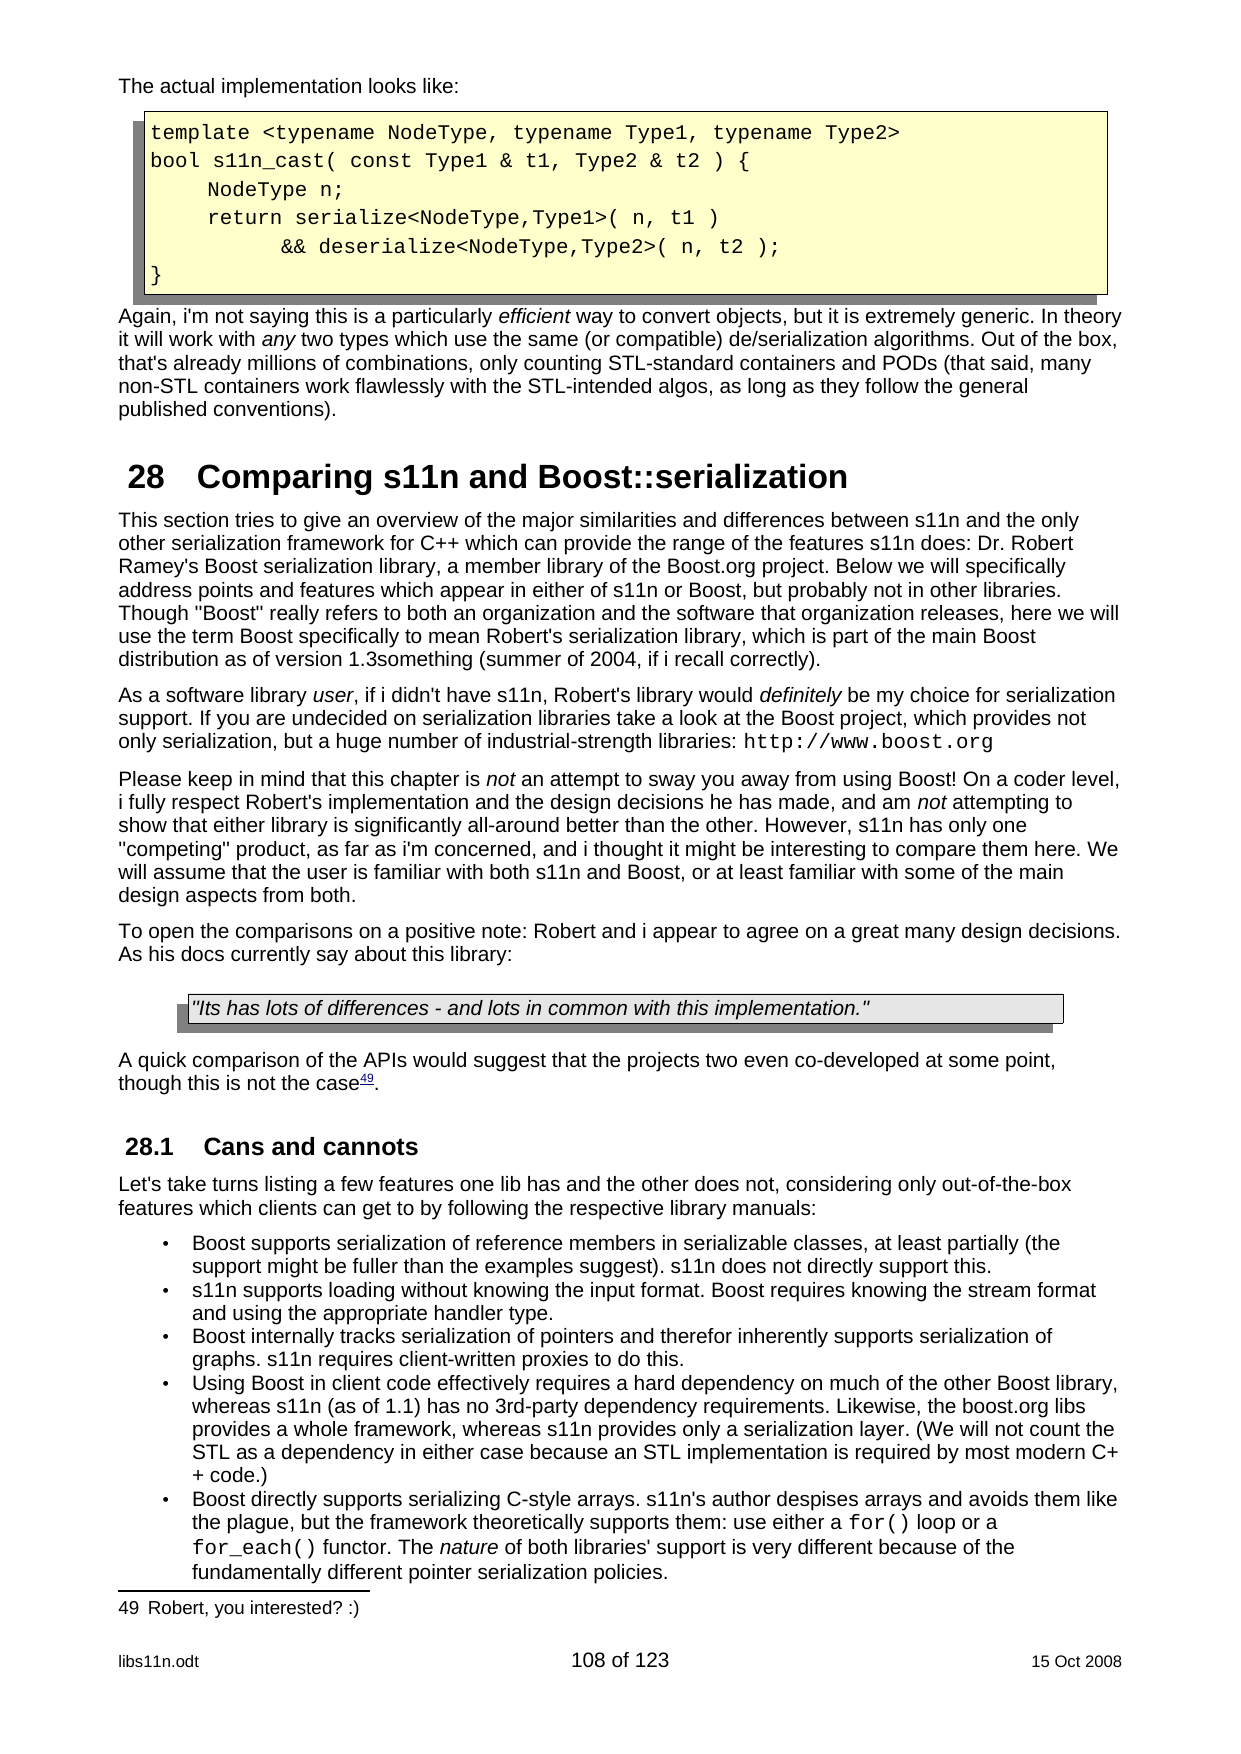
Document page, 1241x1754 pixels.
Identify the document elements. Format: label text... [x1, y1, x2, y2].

text ''Its has lots of differences - and lots in common with this implementation.'' [189, 995, 1063, 1023]
text } [145, 253, 1107, 294]
text Let's take turns listing a few features one lib has and the other does not, considering only out-of-the-box features which clients can get to by following the respective library manuals: [118, 1173, 1122, 1219]
list Boost internally tracks serialization of pointers and therefor inherently supports serialization of graphs. s11n requires client-written proxies to do this. [162, 1325, 1122, 1371]
text return serialize<NodeType,Type1>( n, t1 ) [145, 196, 1107, 225]
subtitle Comparing s11n and Boost::serialization [118, 458, 1122, 496]
text Robert, you interested? :) [118, 1598, 1122, 1618]
text Again, i'm not saying this is a particularly efficient way to convert objects, but it is extremely generic. In theory it will work with any two types which use the same (or compatible) de/serialization algorithms. Out of the box, that's already millions of combinations, only counting STL-standard containers and PODs (that said, many non-STL containers work flawlessly with the STL-intended algos, as long as they follow the general published conventions). [118, 305, 1122, 421]
list Boost directly supports serializing C-style arrays. s11n's author despises arrays and avoids them like the plague, but the framework theoretically supports them: use either a for() loop or a for_each() functor. The nature of both libraries' support is very different because of the fundamentally different pointer serialization policies. [162, 1487, 1122, 1584]
list s11n supports loading without knowing the input format. Boost requires knowing the stream format and using the appropriate handler type. [162, 1278, 1122, 1325]
text && deserialize<NodeType,Type2>( n, t2 ); [145, 225, 1107, 253]
text As a software library user, if i didn't have s11n, Robert's library would definitely be my choice for serialization support. If you are undecided on serialization libraries take a look at the Boost project, which provides not only serialization, but a huge number of industrial-strength libraries: http://www.boost.org [118, 683, 1122, 755]
text The actual implementation looks like: [118, 75, 1122, 98]
list Boost supports serialization of reference members in serializable classes, at least partially (the support might be fuller than the examples suggest). s11n does not directly support this. [162, 1232, 1122, 1278]
text template <typename NodeType, typename Type1, typename Type2> [145, 112, 1107, 139]
text Please keep in mind that this chapter is not an attempt to sway you away from using Boost! On a coder level, i fully respect Robert's implementation and the design decisions he has made, and am not attempting to show that either library is significantly all-around better than the other. However, s11n has only one ''competing'' product, as far as i'm concerned, and i thought it might be interesting to compare them here. We will assume that the user is familiar with both s11n and Boost, or at least familiar with some of the main design aspects from both. [118, 768, 1122, 907]
text To open the comparisons on a positive note: Robert and i appear to agree on a great many design decisions. As his docs currently say about this library: [118, 919, 1122, 966]
subtitle Cans and cannots [118, 1132, 1122, 1160]
text A quick comparison of the APIs would suggest that the projects two even co-developed at some point, though this is not the case. [118, 1048, 1122, 1095]
list Using Boost in client code effectively requires a hard dependency on much of the other Boost library, whereas s11n (as of 1.1) has no 3rd-party dependency requirements. Likewise, the boost.org libs provides a whole framework, whereas s11n provides only a serialization layer. (We will not count the STL as a dependency in either case because an STL implementation is required by most modern C++ code.) [162, 1371, 1122, 1487]
text This section tries to give an overview of the major similarities and differences between s11n and the only other serialization framework for C++ which can provide the range of the features s11n does: Dr. Robert Ramey's Boost serialization library, a member library of the Boost.org project. Below we will specifically address points and features which appear in either of s11n or Boost, but probably not in other libraries. Though ''Boost'' really refers to both an organization and the software that organization releases, here we will use the term Boost specifically to mean Robert's serialization library, which is part of the main Boost distribution as of version 1.3something (summer of 2004, if i recall correctly). [118, 508, 1122, 671]
text NodeType n; [145, 168, 1107, 196]
text bool s11n_cast( const Type1 & t1, Type2 & t2 ) { [145, 139, 1107, 168]
